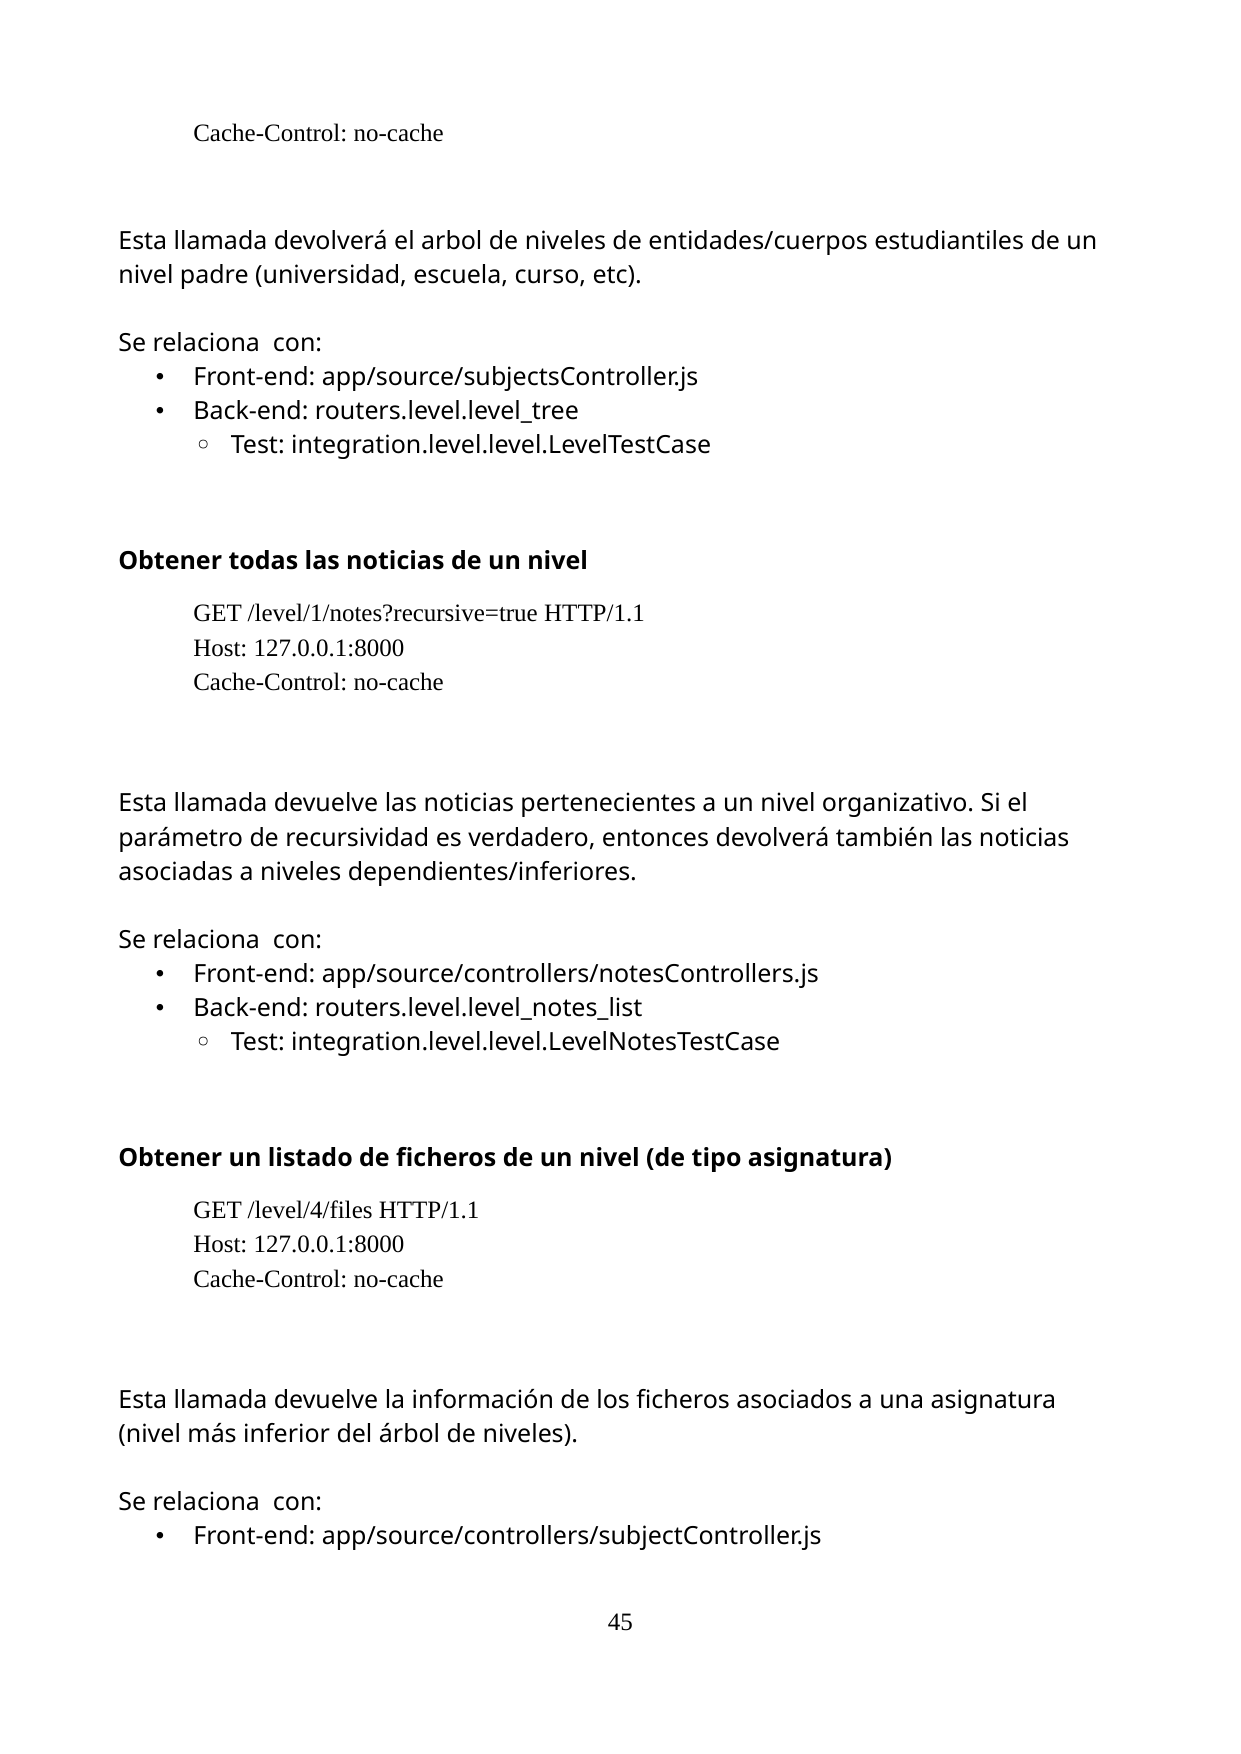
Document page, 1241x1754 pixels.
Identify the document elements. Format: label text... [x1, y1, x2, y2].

text Obtener un listado de ficheros de un nivel (de tipo asignatura) [118, 1058, 1122, 1173]
text Esta llamada devuelve la información de los ficheros asociados a una asignatura (nivel más inferior del árbol de niveles). [118, 1382, 1122, 1450]
list Front-end: app/source/controllers/subjectController.js [156, 1518, 1122, 1552]
text Esta llamada devolverá el arbol de niveles de entidades/cuerpos estudiantiles de un nivel padre (universidad, escuela, curso, etc). [118, 223, 1122, 291]
text GET /level/4/files HTTP/1.1 Host: 127.0.0.1:8000 Cache-Control: no-cache [193, 1195, 1122, 1361]
text Se relaciona con: [118, 325, 1122, 359]
text Se relaciona con: [118, 1484, 1122, 1518]
list Test: integration.level.level.LevelTestCase [193, 427, 1122, 461]
list Front-end: app/source/controllers/notesControllers.js [156, 955, 1122, 989]
list Back-end: routers.level.level_tree [156, 393, 1122, 427]
text Esta llamada devuelve las noticias pertenecientes a un nivel organizativo. Si el parámetro de recursividad es verdadero, entonces devolverá también las noticias asociadas a niveles dependientes/inferiores. [118, 785, 1122, 887]
list Test: integration.level.level.LevelNotesTestCase [193, 1023, 1122, 1058]
text Cache-Control: no-cache [193, 118, 1122, 147]
text Obtener todas las noticias de un nivel [118, 461, 1122, 577]
list Back-end: routers.level.level_notes_list [156, 989, 1122, 1023]
text Se relaciona con: [118, 921, 1122, 955]
list Front-end: app/source/subjectsController.js [156, 359, 1122, 393]
text GET /level/1/notes?recursive=true HTTP/1.1 Host: 127.0.0.1:8000 Cache-Control: no-cache [193, 598, 1122, 765]
